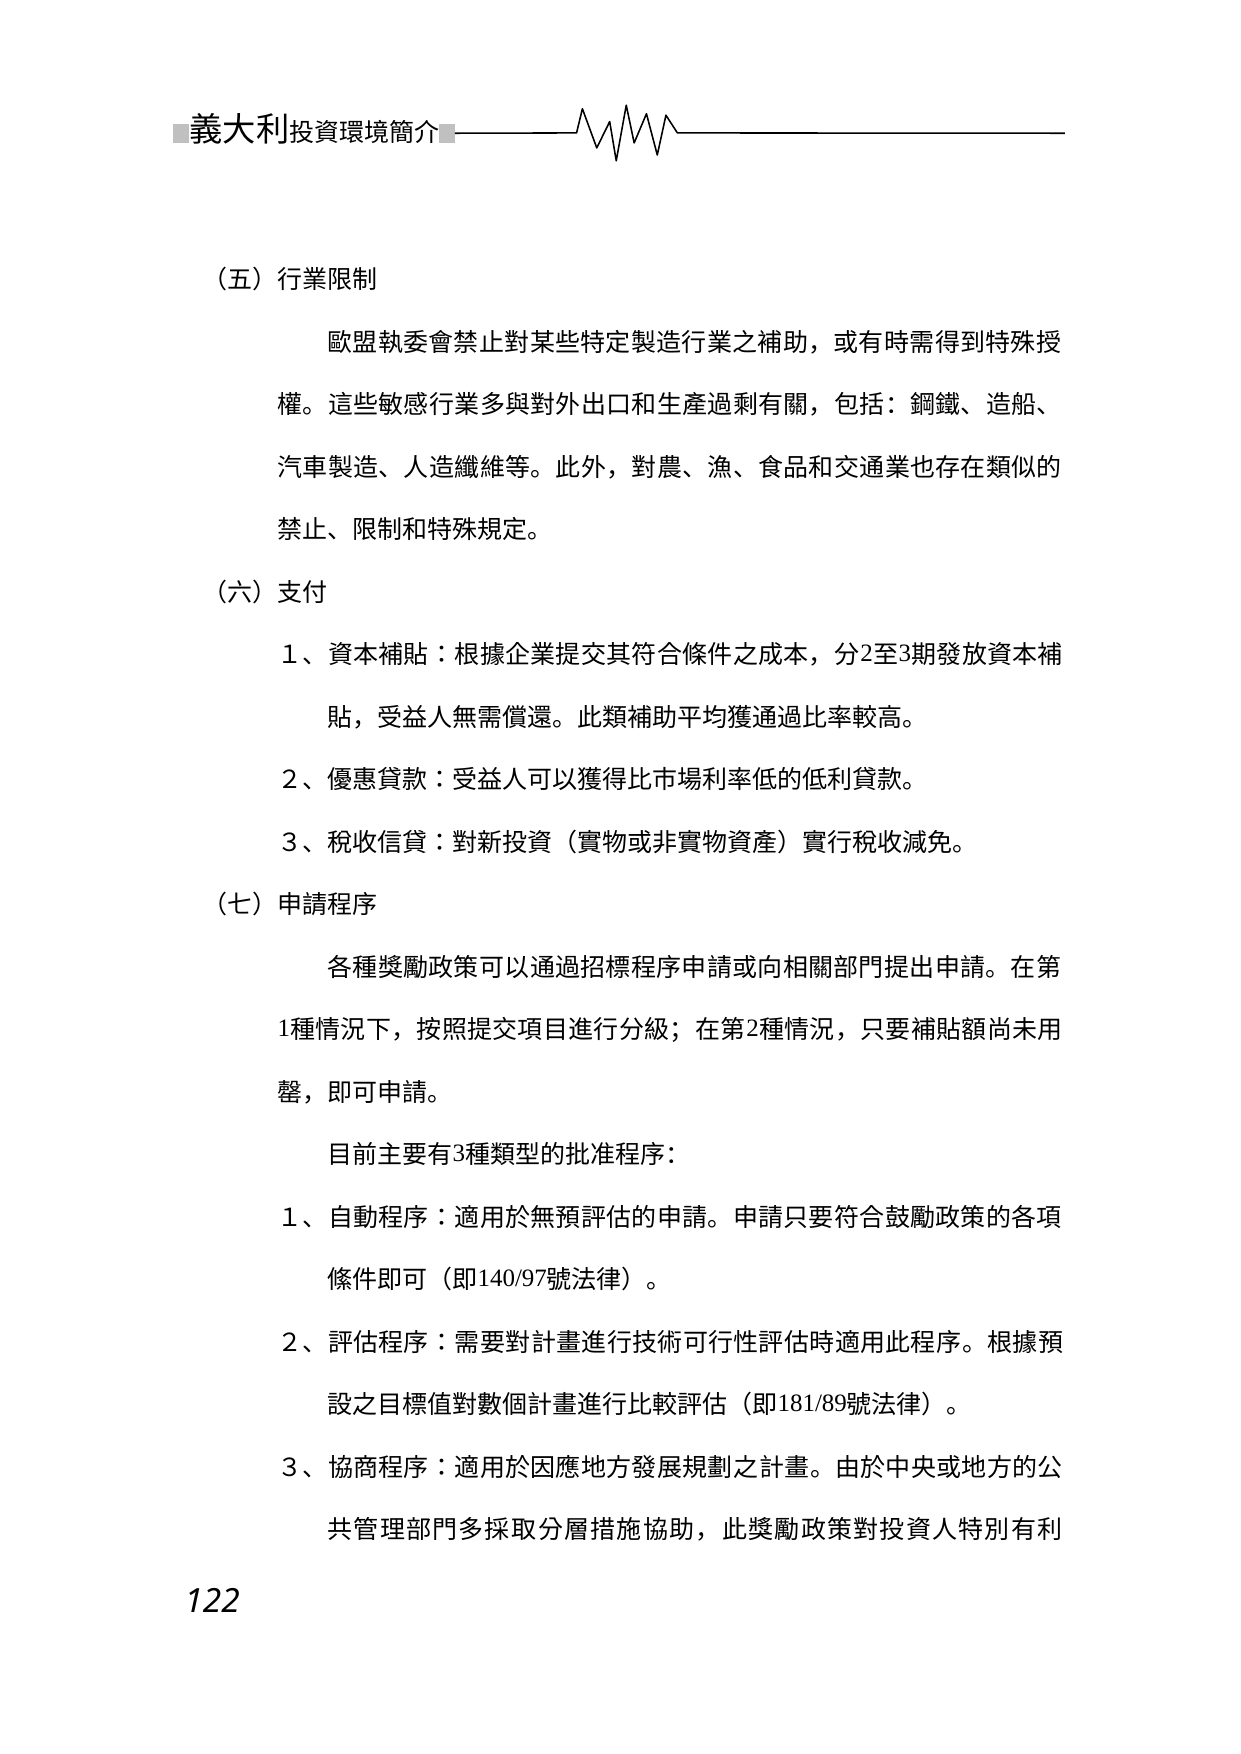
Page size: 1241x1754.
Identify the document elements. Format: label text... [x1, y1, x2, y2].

text （五）行業限制 [202, 236, 1063, 299]
text ２、優惠貸款：受益人可以獲得比市場利率低的低利貸款。 [277, 736, 1063, 799]
text 各種獎勵政策可以通過招標程序申請或向相關部門提出申請。在第1種情況下，按照提交項目進行分級；在第2種情況，只要補貼額尚未用罄，即可申請。 [277, 924, 1063, 1111]
text ３、協商程序：適用於因應地方發展規劃之計畫。由於中央或地方的公共管理部門多採取分層措施協助，此獎勵政策對投資人特別有利 [277, 1424, 1063, 1549]
text （六）支付 [202, 549, 1063, 611]
text 目前主要有3種類型的批准程序： [277, 1111, 1063, 1174]
text 歐盟執委會禁止對某些特定製造行業之補助，或有時需得到特殊授權。這些敏感行業多與對外出口和生產過剩有關，包括：鋼鐵、造船、汽車製造、人造纖維等。此外，對農、漁、食品和交通業也存在類似的禁止、限制和特殊規定。 [277, 299, 1063, 549]
text ２、評估程序：需要對計畫進行技術可行性評估時適用此程序。根據預設之目標值對數個計畫進行比較評估（即181/89號法律）。 [277, 1299, 1063, 1424]
text １、自動程序：適用於無預評估的申請。申請只要符合鼓勵政策的各項絛件即可（即140/97號法律）。 [277, 1174, 1063, 1299]
text １、資本補貼：根據企業提交其符合條件之成本，分2至3期發放資本補貼，受益人無需償還。此類補助平均獲通過比率較高。 [277, 611, 1063, 736]
text ３、稅收信貸：對新投資（實物或非實物資產）實行稅收減免。 [277, 799, 1063, 861]
text （七）申請程序 [202, 861, 1063, 924]
